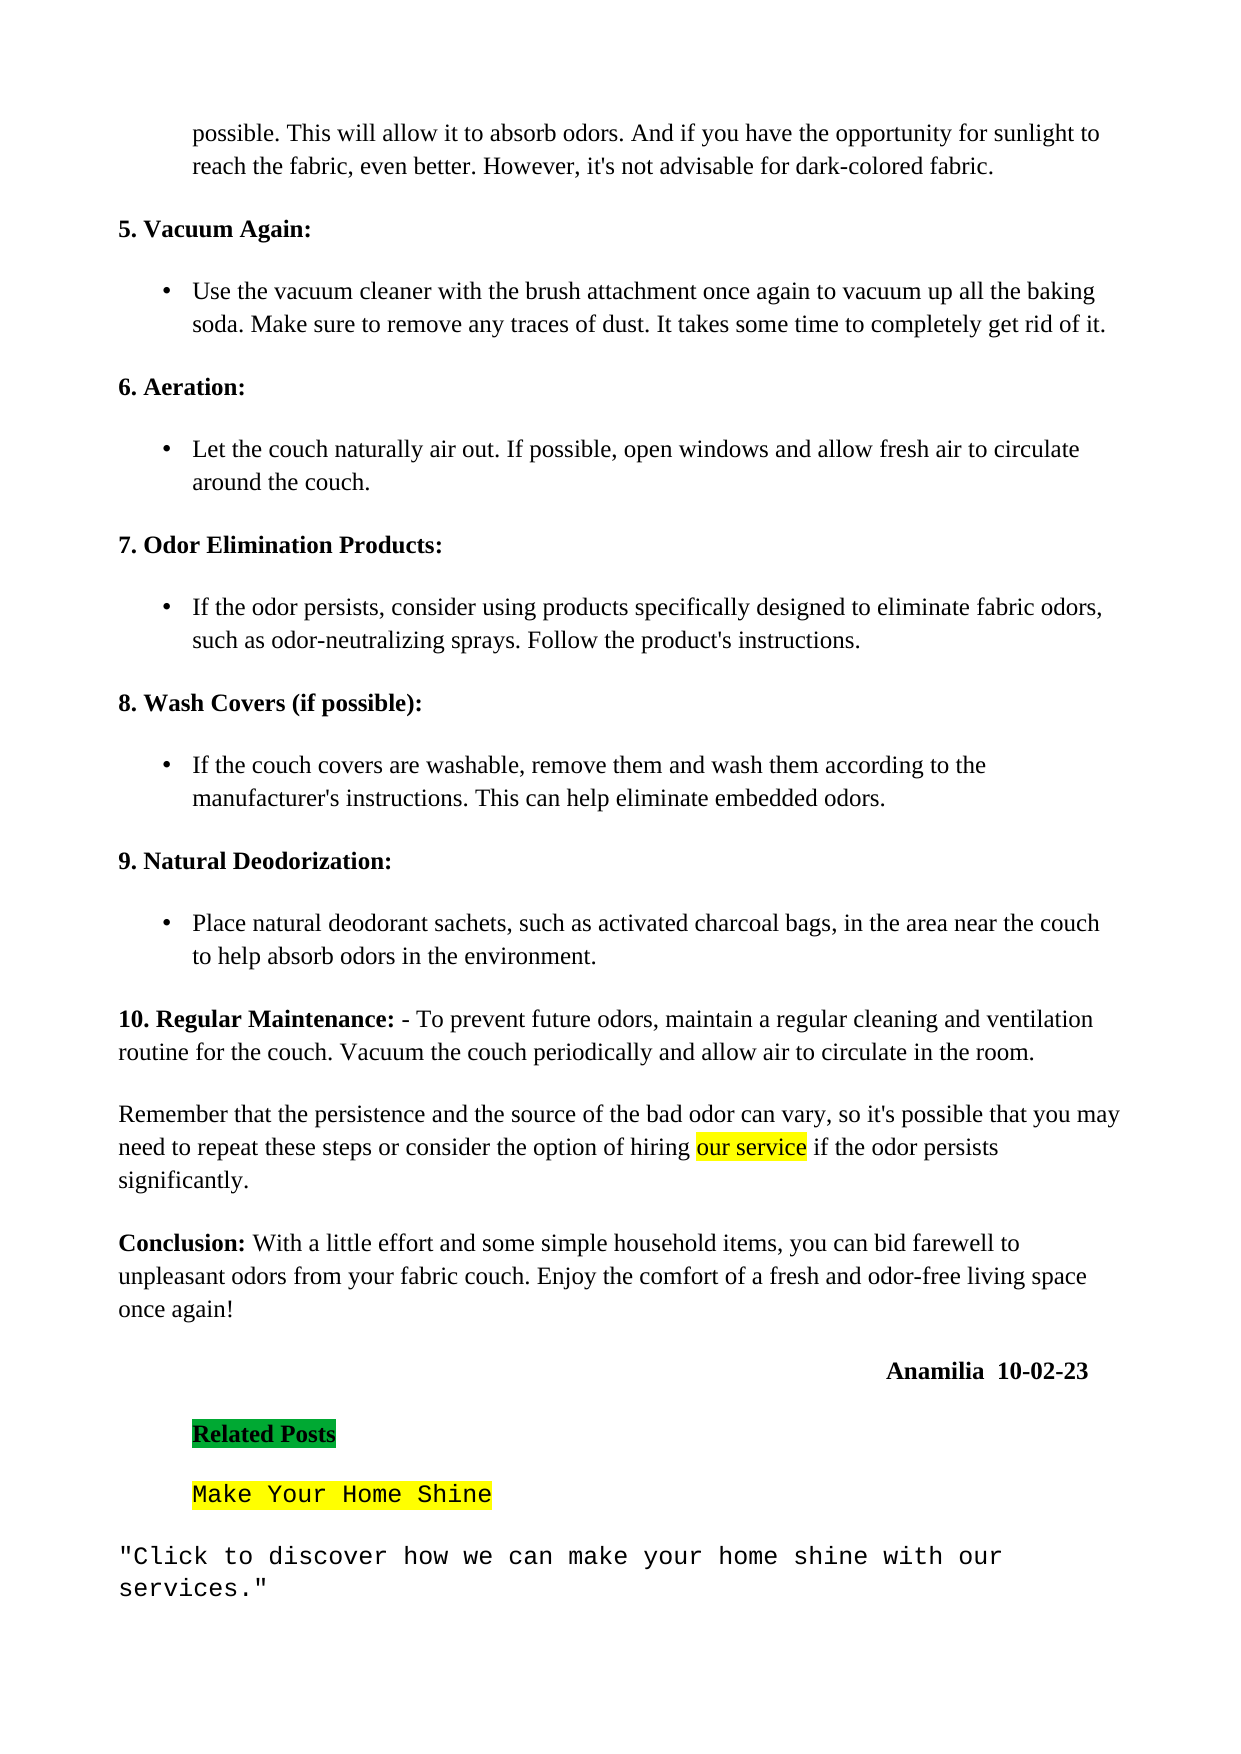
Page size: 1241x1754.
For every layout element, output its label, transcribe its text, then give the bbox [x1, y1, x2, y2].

text Conclusion: With a little effort and some simple household items, you can bid farewell to unpleasant odors from your fabric couch. Enjoy the comfort of a fresh and odor-free living space once again! [118, 1228, 1122, 1323]
list possible. This will allow it to absorb odors. And if you have the opportunity for sunlight to reach the fabric, even better. However, it's not advisable for dark-colored fabric. [162, 118, 1122, 180]
list Place natural deodorant sachets, such as activated charcoal bags, in the area near the couch to help absorb odors in the environment. [162, 908, 1122, 970]
text 9. Natural Deodorization: [118, 846, 1122, 874]
list Related Posts [162, 1419, 1122, 1448]
text 7. Odor Elimination Products: [118, 530, 1122, 558]
text 6. Aeration: [118, 372, 1122, 400]
list If the odor persists, consider using products specifically designed to eliminate fabric odors, such as odor-neutralizing sprays. Follow the product's instructions. [162, 592, 1122, 654]
list Make Your Home Shine [162, 1481, 1122, 1510]
text 5. Vacuum Again: [118, 214, 1122, 242]
list Anamilia 10-02-23 [162, 1356, 1122, 1385]
list If the couch covers are washable, remove them and wash them according to the manufacturer's instructions. This can help eliminate embedded odors. [162, 750, 1122, 812]
text 10. Regular Maintenance: - To prevent future odors, maintain a regular cleaning and ventilation routine for the couch. Vacuum the couch periodically and allow air to circulate in the room. [118, 1004, 1122, 1066]
text Remember that the persistence and the source of the bad odor can vary, so it's possible that you may need to repeat these steps or consider the option of hiring our service if the odor persists significantly. [118, 1099, 1122, 1194]
text "Click to discover how we can make your home shine with our services." [118, 1543, 1122, 1604]
list Let the couch naturally air out. If possible, open windows and allow fresh air to circulate around the couch. [162, 434, 1122, 496]
text 8. Wash Covers (if possible): [118, 688, 1122, 716]
list Use the vacuum cleaner with the brush attachment once again to vacuum up all the baking soda. Make sure to remove any traces of dust. It takes some time to completely get rid of it. [162, 276, 1122, 338]
